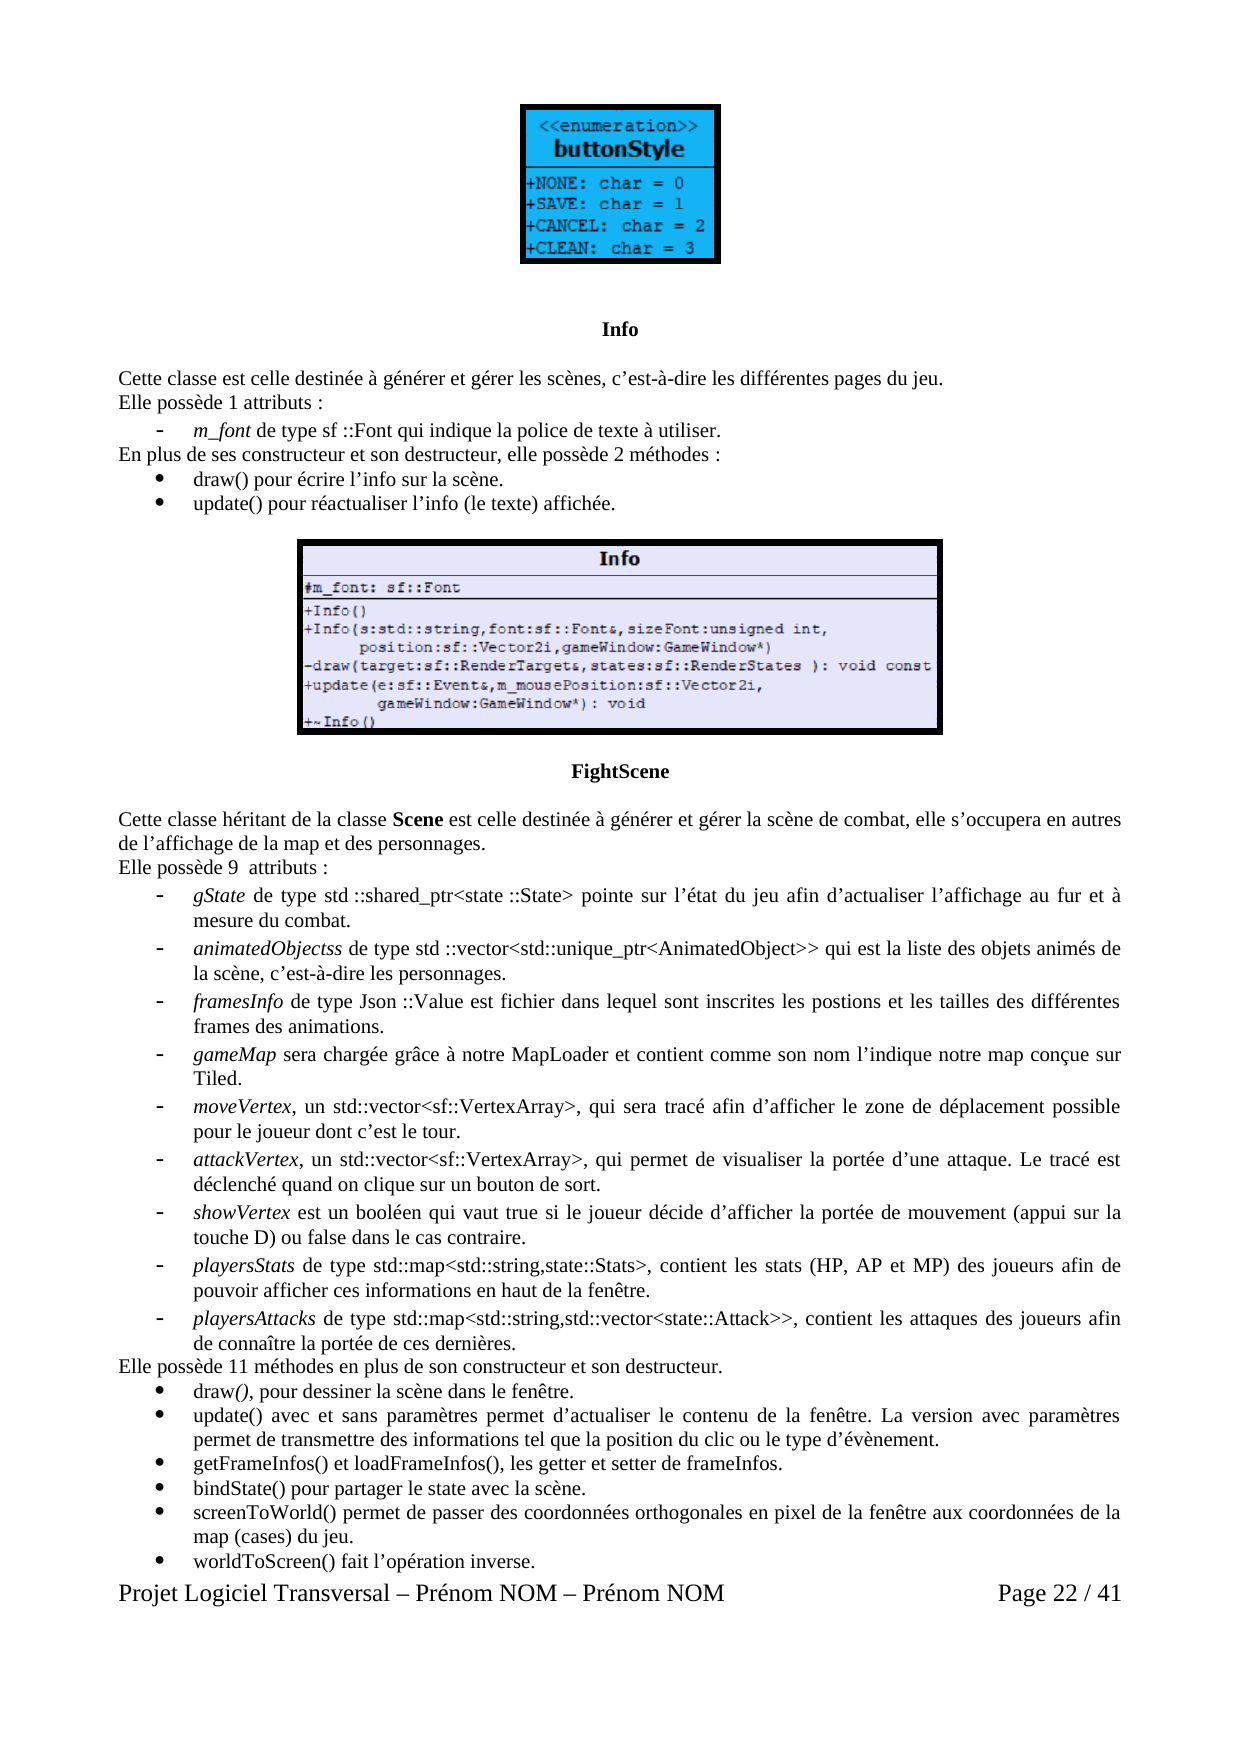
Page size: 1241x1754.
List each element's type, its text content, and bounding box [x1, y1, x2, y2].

text Cette classe héritant de la classe Scene est celle destinée à générer et gérer la scène de combat, elle s’occupera en autres de l’affichage de la map et des personnages. [118, 807, 1122, 855]
list attackVertex, un std::vector<sf::VertexArray>, qui permet de visualiser la portée d’une attaque. Le tracé est déclenché quand on clique sur un bouton de sort. [156, 1143, 1122, 1196]
list framesInfo de type Json ::Value est fichier dans lequel sont inscrites les postions et les tailles des différentes frames des animations. [156, 985, 1122, 1038]
text Info [118, 317, 1122, 341]
text Elle possède 9 attributs : [118, 855, 1122, 879]
text Elle possède 11 méthodes en plus de son constructeur et son destructeur. [118, 1354, 1122, 1378]
text FightScene [118, 759, 1122, 783]
list playersAttacks de type std::map<std::string,std::vector<state::Attack>>, contient les attaques des joueurs afin de connaître la portée de ces dernières. [156, 1302, 1122, 1354]
text Elle possède 1 attributs : [118, 389, 1122, 414]
list bindState() pour partager le state avec la scène. [156, 1476, 1122, 1500]
list update() pour réactualiser l’info (le texte) affichée. [156, 491, 1122, 515]
list animatedObjectss de type std ::vector<std::unique_ptr<AnimatedObject>> qui est la liste des objets animés de la scène, c’est-à-dire les personnages. [156, 932, 1122, 985]
list moveVertex, un std::vector<sf::VertexArray>, qui sera tracé afin d’afficher le zone de déplacement possible pour le joueur dont c’est le tour. [156, 1090, 1122, 1143]
list playersStats de type std::map<std::string,state::Stats>, contient les stats (HP, AP et MP) des joueurs afin de pouvoir afficher ces informations en haut de la fenêtre. [156, 1249, 1122, 1302]
list draw() pour écrire l’info sur la scène. [156, 466, 1122, 491]
text En plus de ses constructeur et son destructeur, elle possède 2 méthodes : [118, 442, 1122, 466]
list worldToScreen() fait l’opération inverse. [156, 1548, 1122, 1573]
list getFrameInfos() et loadFrameInfos(), les getter et setter de frameInfos. [156, 1451, 1122, 1476]
list update() avec et sans paramètres permet d’actualiser le contenu de la fenêtre. La version avec paramètres permet de transmettre des informations tel que la position du clic ou le type d’évènement. [156, 1403, 1122, 1451]
list m_font de type sf ::Font qui indique la police de texte à utiliser. [156, 414, 1122, 442]
list screenToWorld() permet de passer des coordonnées orthogonales en pixel de la fenêtre aux coordonnées de la map (cases) du jeu. [156, 1500, 1122, 1548]
list draw(), pour dessiner la scène dans le fenêtre. [156, 1378, 1122, 1403]
text Cette classe est celle destinée à générer et gérer les scènes, c’est-à-dire les différentes pages du jeu. [118, 366, 1122, 389]
list gameMap sera chargée grâce à notre MapLoader et contient comme son nom l’indique notre map conçue sur Tiled. [156, 1038, 1122, 1090]
list gState de type std ::shared_ptr<state ::State> pointe sur l’état du jeu afin d’actualiser l’affichage au fur et à mesure du combat. [156, 879, 1122, 932]
list showVertex est un booléen qui vaut true si le joueur décide d’afficher la portée de mouvement (appui sur la touche D) ou false dans le cas contraire. [156, 1196, 1122, 1249]
